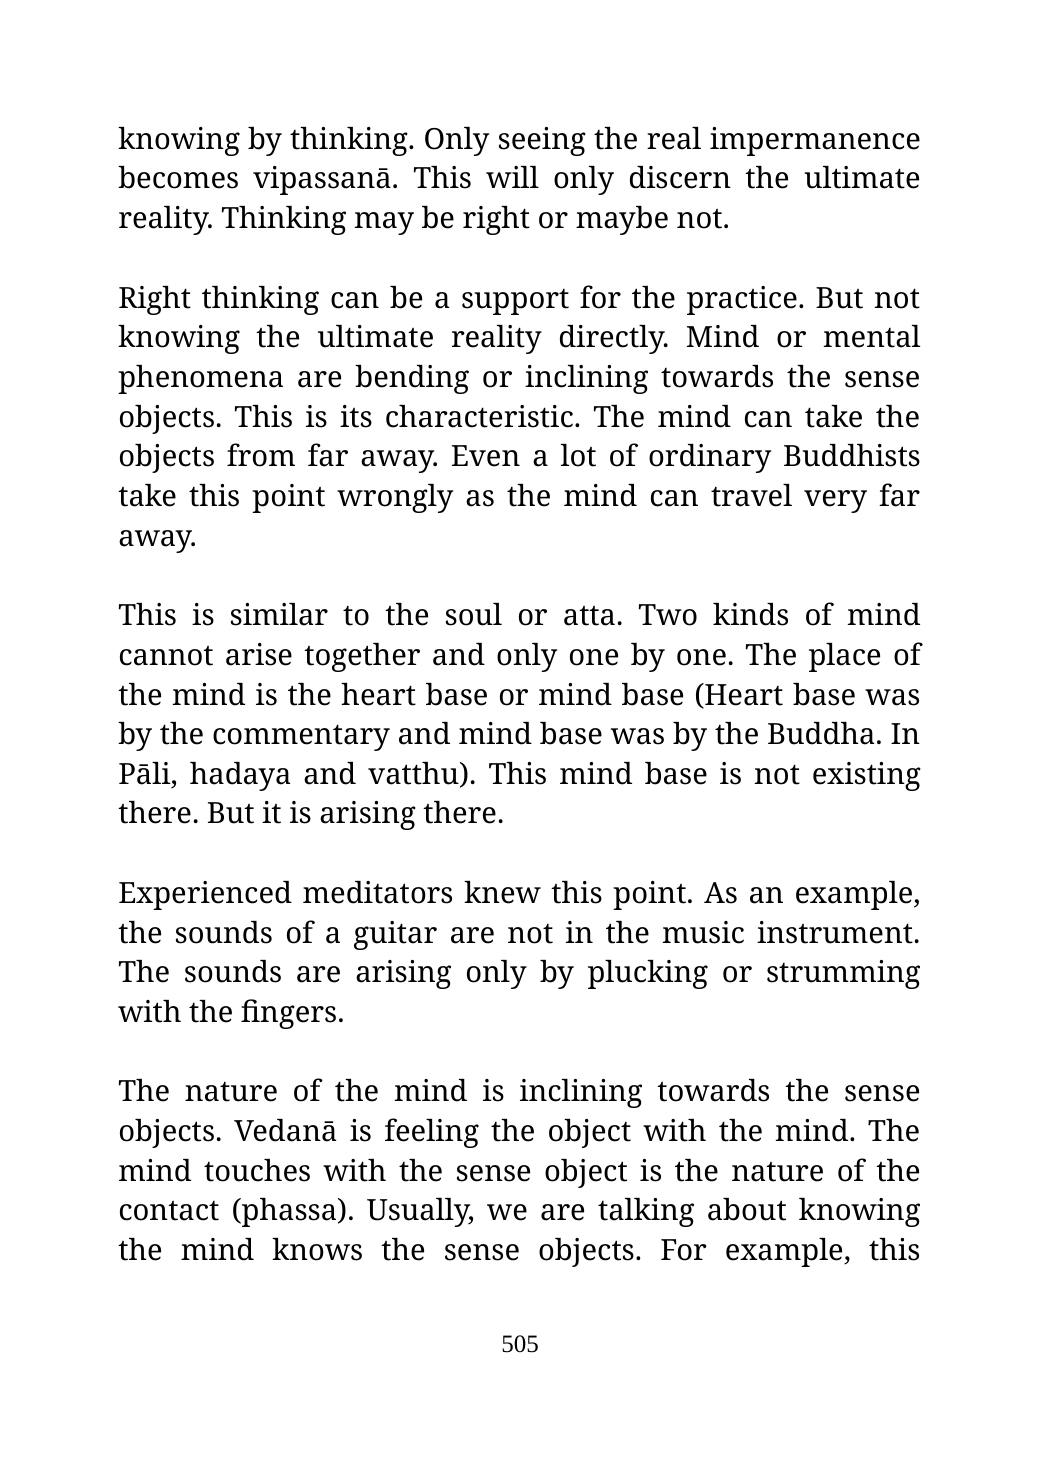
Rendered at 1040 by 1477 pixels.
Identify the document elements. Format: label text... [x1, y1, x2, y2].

text knowing by thinking. Only seeing the real impermanence becomes vipassanā. This will only discern the ultimate reality. Thinking may be right or maybe not. Right thinking can be a support for the practice. But not knowing the ultimate reality directly. Mind or mental phenomena are bending or inclining towards the sense objects. This is its characteristic. The mind can take the objects from far away. Even a lot of ordinary Buddhists take this point wrongly as the mind can travel very far away. This is similar to the soul or atta. Two kinds of mind cannot arise together and only one by one. The place of the mind is the heart base or mind base (Heart base was by the commentary and mind base was by the Buddha. In Pāli, hadaya and vatthu). This mind base is not existing there. But it is arising there. Experienced meditators knew this point. As an example, the sounds of a guitar are not in the music instrument. The sounds are arising only by plucking or strumming with the fingers. The nature of the mind is inclining towards the sense objects. Vedanā is feeling the object with the mind. The mind touches with the sense object is the nature of the contact (phassa). Usually, we are talking about knowing the mind knows the sense objects. For example, this [118, 118, 922, 1269]
